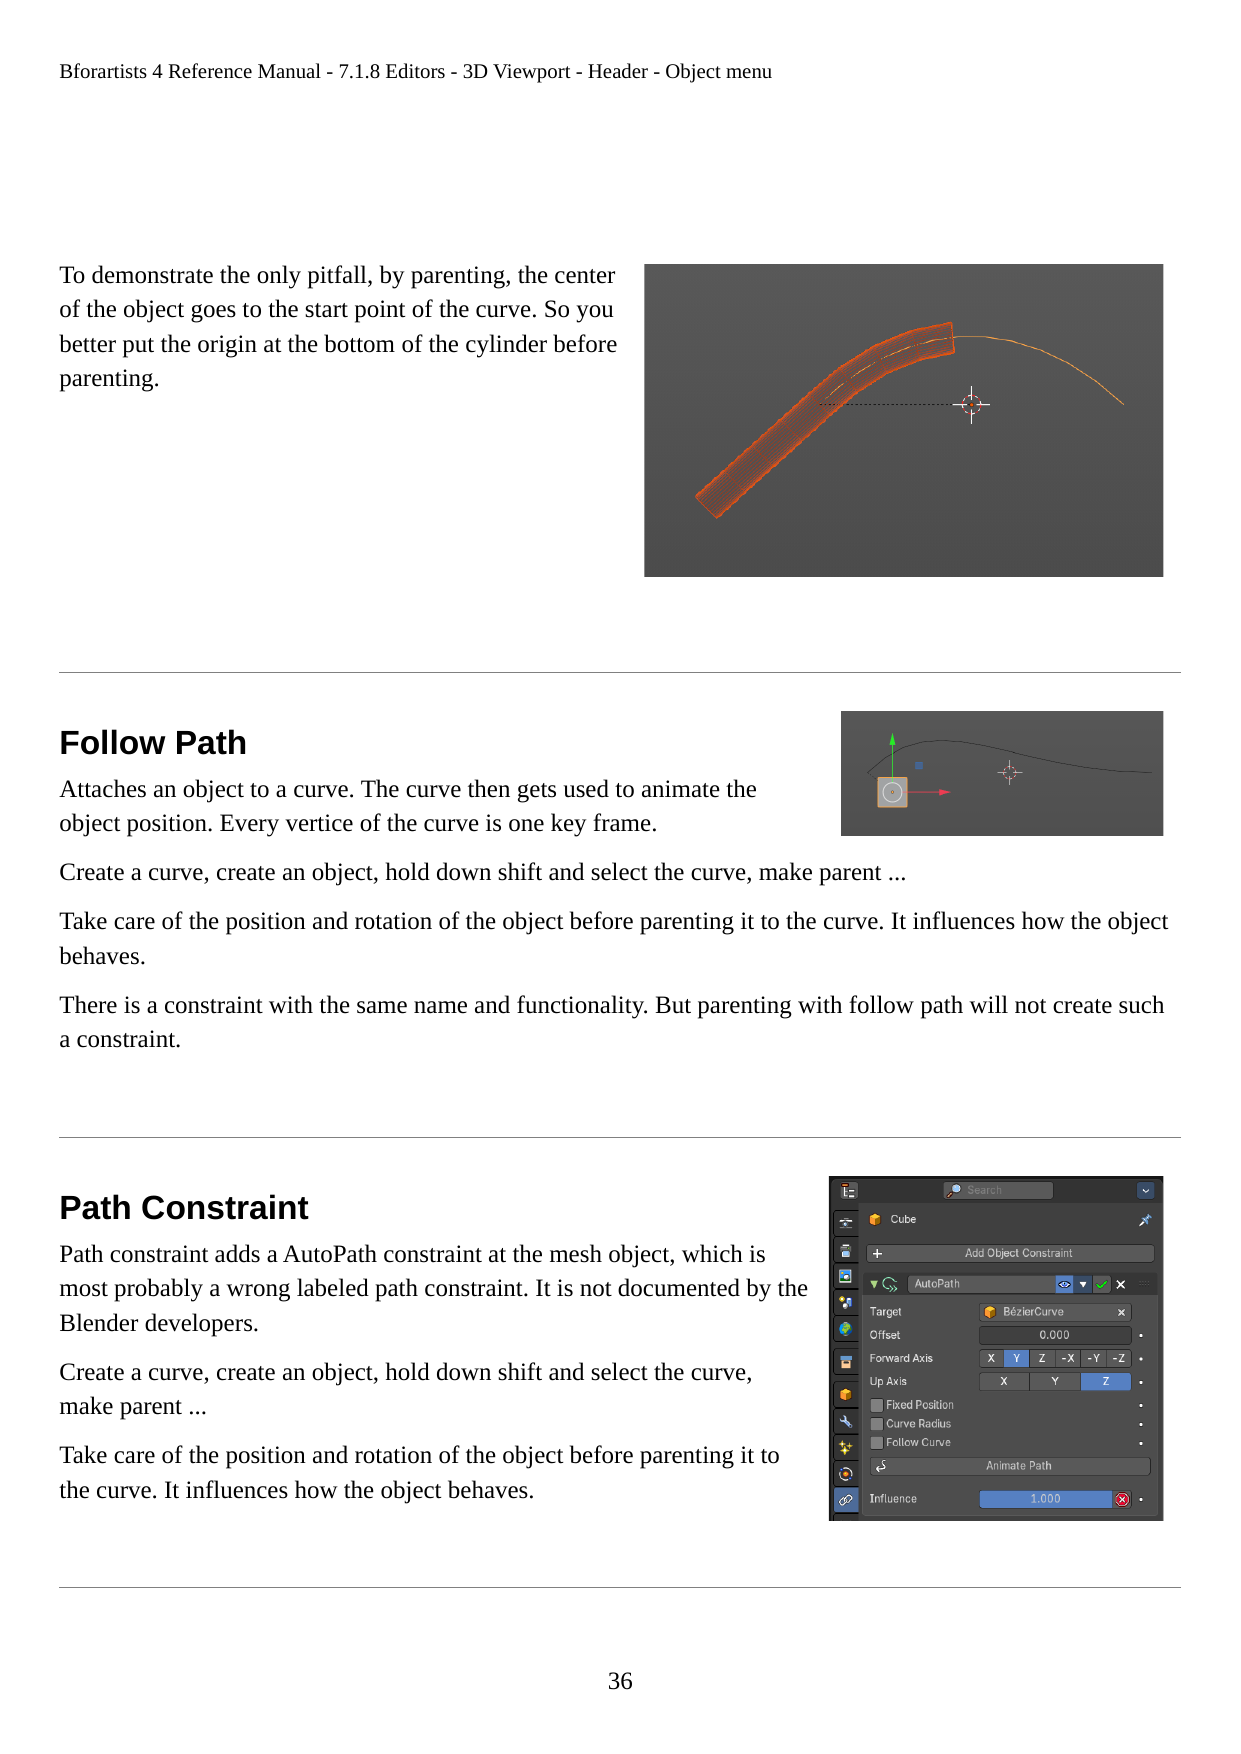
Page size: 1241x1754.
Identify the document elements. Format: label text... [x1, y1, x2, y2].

text Create a curve, create an object, hold down shift and select the curve, make parent ... [59, 857, 1181, 886]
text Create a curve, create an object, hold down shift and select the curve, make parent ... [59, 1357, 828, 1420]
text Take care of the position and rotation of the object before parenting it to the curve. It influences how the object behaves. [59, 1440, 828, 1503]
text Path constraint adds a AutoPath constraint at the mesh object, which is most probably a wrong labeled path constraint. It is not documented by the Blender developers. [59, 1239, 828, 1336]
picture [841, 711, 1164, 836]
subtitle Path Constraint [59, 1187, 828, 1226]
text Take care of the position and rotation of the object before parenting it to the curve. It influences how the object behaves. [59, 906, 1181, 969]
picture [644, 264, 1164, 577]
picture [828, 1176, 1164, 1521]
text To demonstrate the only pitfall, by parenting, the center of the object goes to the start point of the curve. So you better put the origin at the bottom of the cylinder before parenting. [59, 260, 1181, 392]
subtitle [1164, 1187, 1181, 1226]
text There is a constraint with the same name and functionality. But parenting with follow path will not create such a constraint. [59, 990, 1181, 1053]
subtitle Follow Path [59, 723, 841, 761]
subtitle [1164, 723, 1181, 761]
text Attaches an object to a curve. The curve then gets used to animate the object position. Every vertice of the curve is one key frame. [59, 774, 1181, 837]
